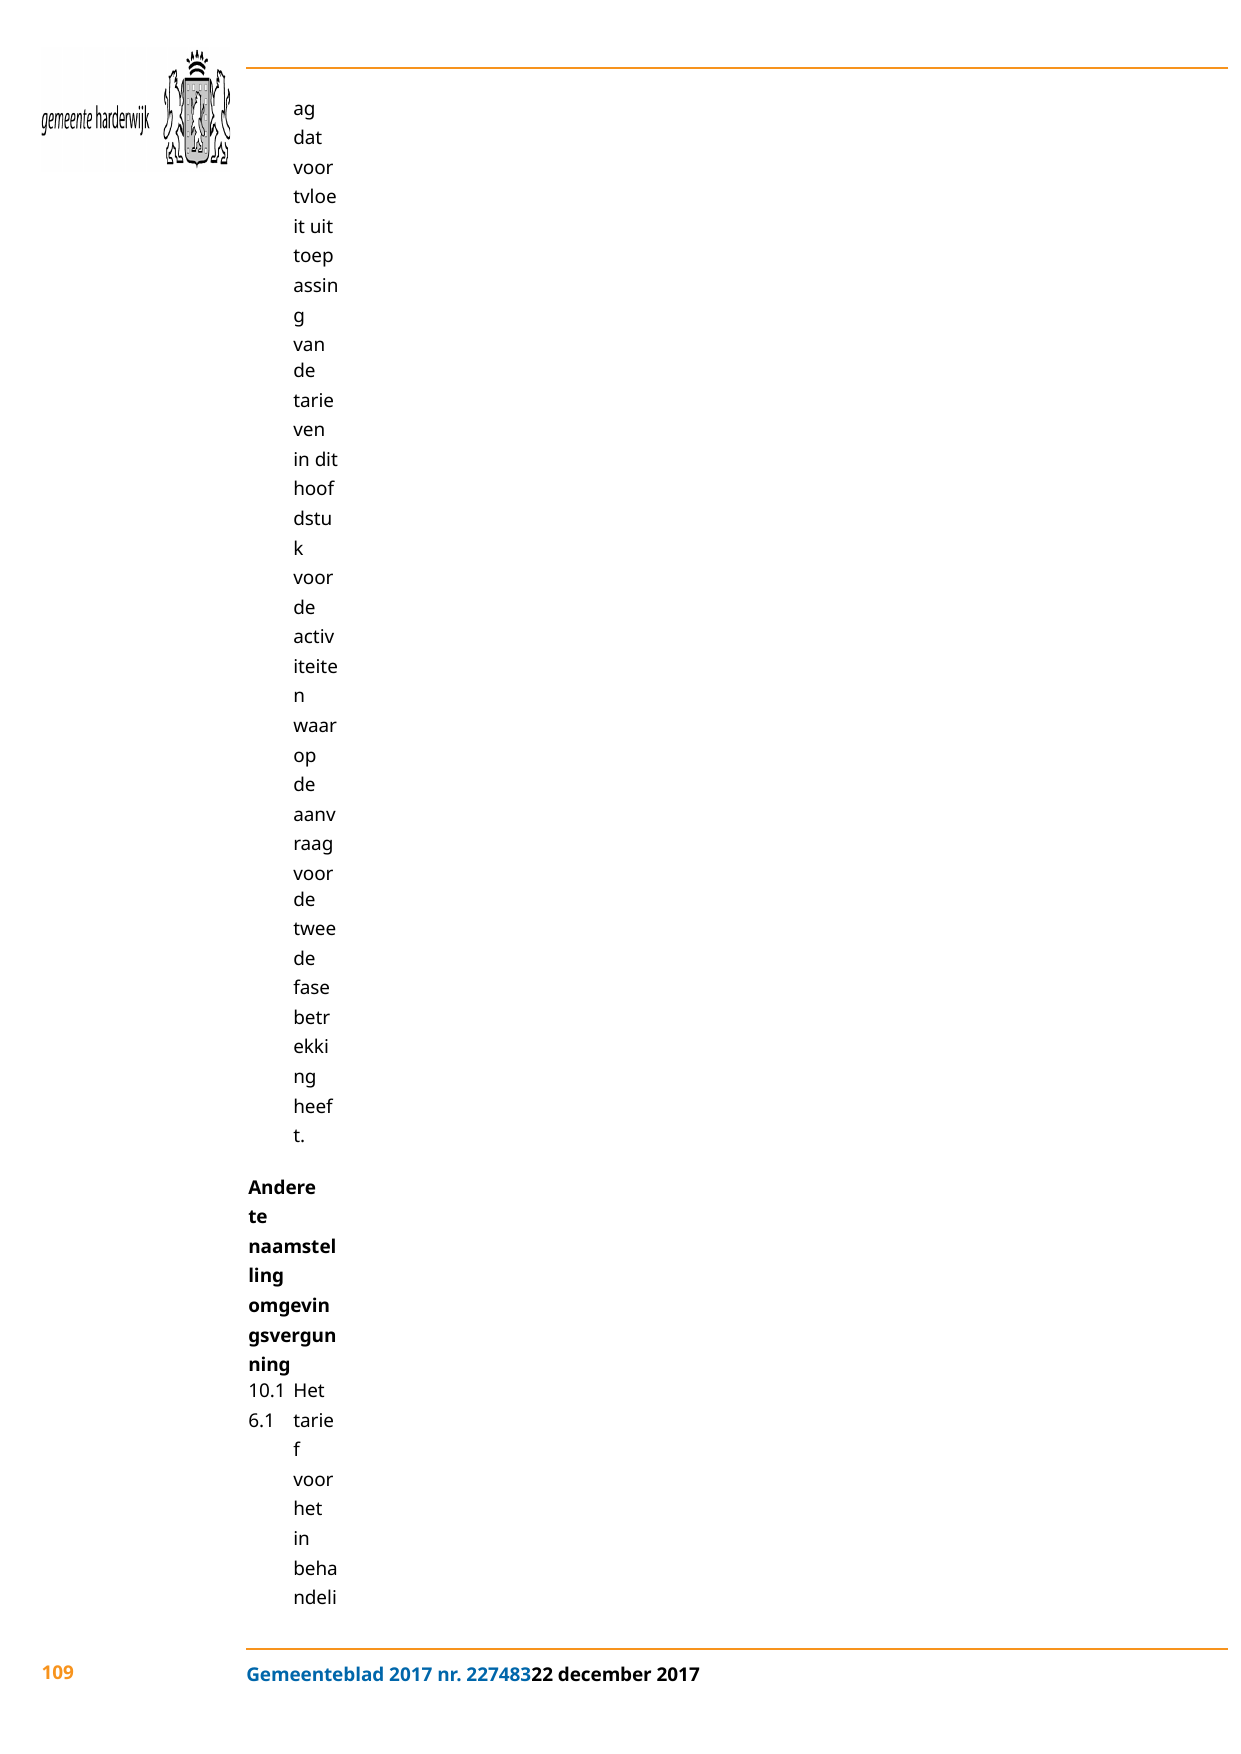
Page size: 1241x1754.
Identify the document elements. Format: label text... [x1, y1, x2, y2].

table_cell [338, 1148, 383, 1174]
table_cell [248, 357, 293, 886]
table_cell [338, 1377, 383, 1610]
table_cell [429, 1377, 474, 1610]
table_cell [248, 886, 293, 1148]
table_cell [429, 886, 474, 1148]
table_cell [293, 1148, 338, 1174]
table_cell [429, 1174, 474, 1377]
table_cell [338, 357, 383, 886]
table_cell 10.16.1 [248, 1377, 293, 1610]
table_cell [429, 357, 474, 886]
table_cell [338, 886, 383, 1148]
table_cell Het tarief voor het in behandeli [293, 1377, 338, 1610]
table_cell [338, 95, 383, 357]
picture [41, 47, 231, 172]
table_cell [429, 95, 474, 357]
table_cell [384, 1377, 429, 1610]
table_cell ag dat voortvloeit uit toepassing van [293, 95, 338, 357]
table_cell Andere te naamstelling omgevingsvergunning [248, 1174, 338, 1377]
table_cell [384, 95, 429, 357]
table_cell [384, 1148, 429, 1174]
table_cell [429, 1148, 474, 1174]
table_cell [248, 1148, 293, 1174]
table_cell de tweede fase betrekking heeft. [293, 886, 338, 1148]
table_cell [384, 886, 429, 1148]
table_cell [338, 1174, 383, 1377]
table_cell [248, 95, 293, 357]
table_cell [384, 357, 429, 886]
table_cell [384, 1174, 429, 1377]
table_cell de tarieven in dit hoofdstuk voor de activiteiten waarop de aanvraag voor [293, 357, 338, 886]
